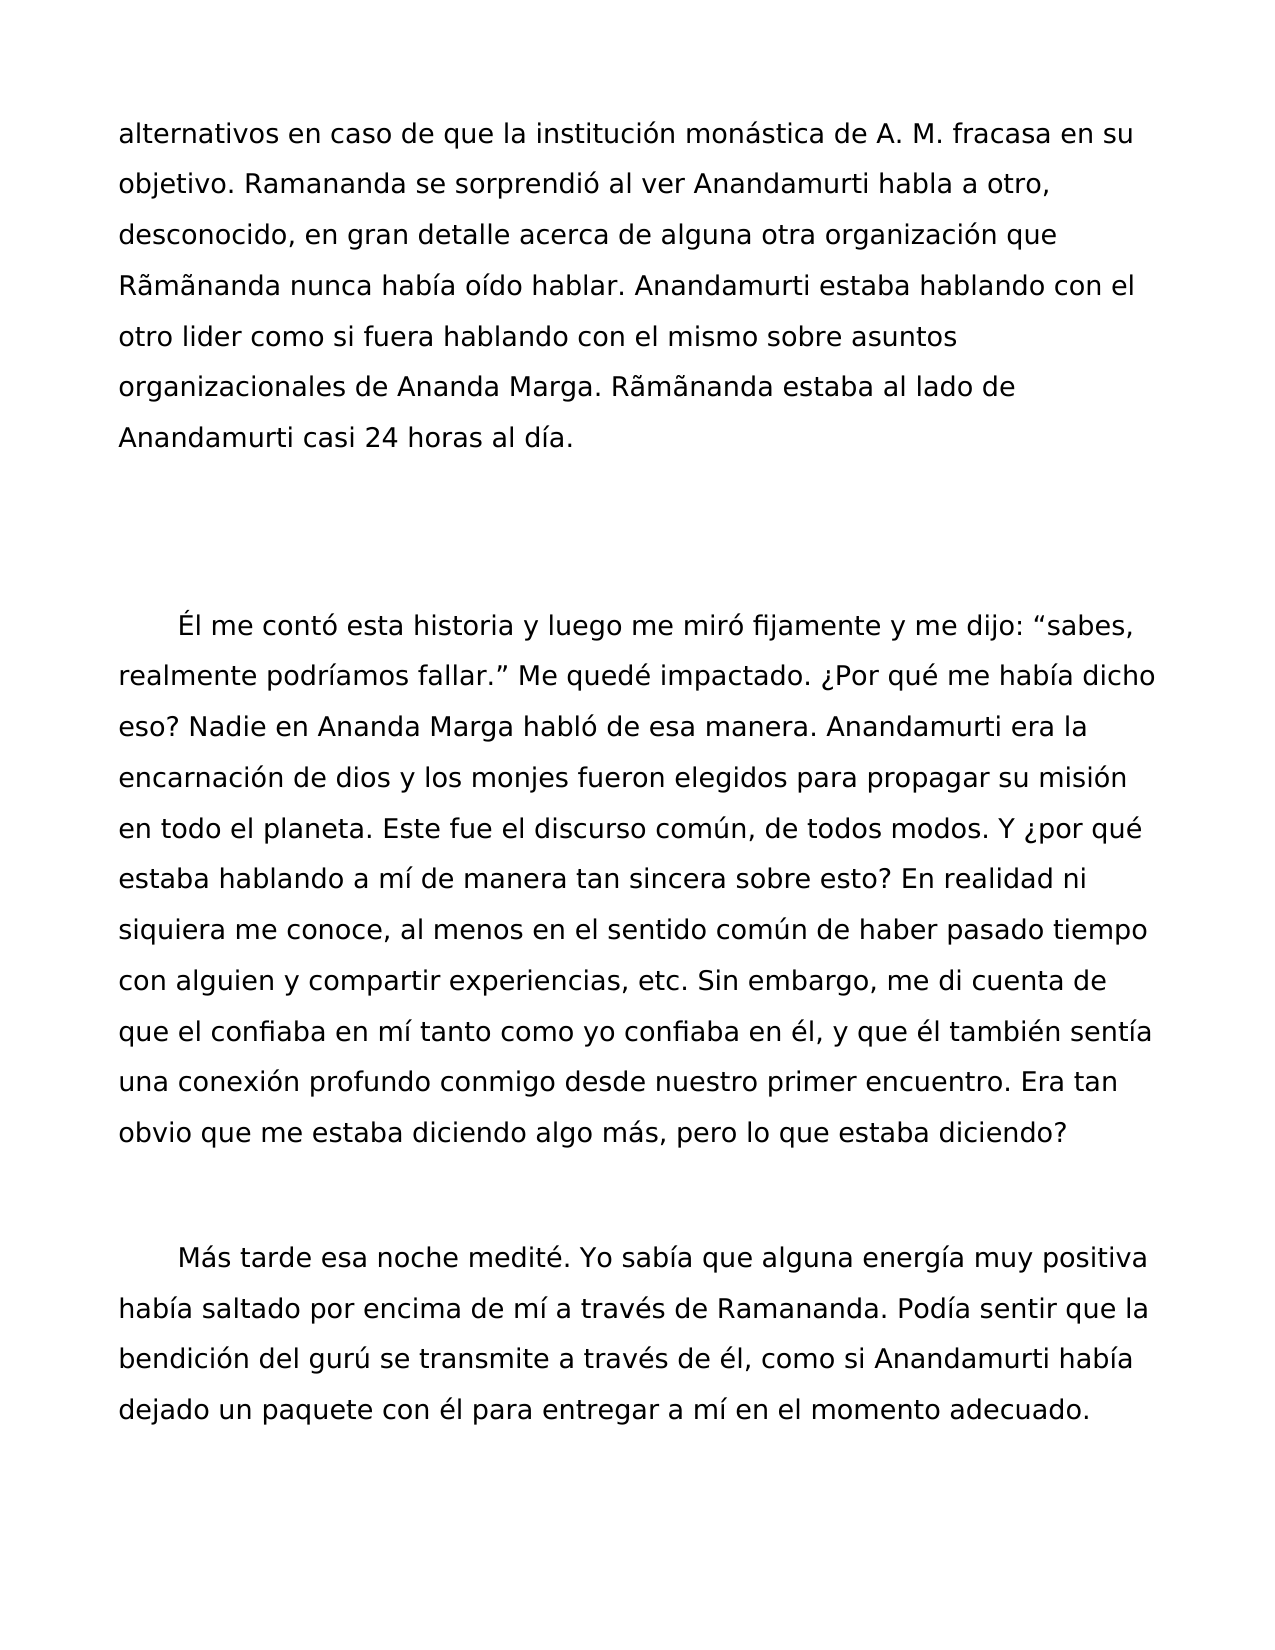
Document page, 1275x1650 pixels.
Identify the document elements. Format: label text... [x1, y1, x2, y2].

text Él me contó esta historia y luego me miró fijamente y me dijo: “sabes, realmente podríamos fallar.” Me quedé impactado. ¿Por qué me había dicho eso? Nadie en Ananda Marga habló de esa manera. Anandamurti era la encarnación de dios y los monjes fueron elegidos para propagar su misión en todo el planeta. Este fue el discurso común, de todos modos. Y ¿por qué estaba hablando a mí de manera tan sincera sobre esto? En realidad ni siquiera me conoce, al menos en el sentido común de haber pasado tiempo con alguien y compartir experiencias, etc. Sin embargo, me di cuenta de que el confiaba en mí tanto como yo confiaba en él, y que él también sentía una conexión profundo conmigo desde nuestro primer encuentro. Era tan obvio que me estaba diciendo algo más, pero lo que estaba diciendo? [118, 610, 1157, 1149]
text alternativos en caso de que la institución monástica de A. M. fracasa en su objetivo. Ramananda se sorprendió al ver Anandamurti habla a otro, desconocido, en gran detalle acerca de alguna otra organización que Rãmãnanda nunca había oído hablar. Anandamurti estaba hablando con el otro lider como si fuera hablando con el mismo sobre asuntos organizacionales de Ananda Marga. Rãmãnanda estaba al lado de Anandamurti casi 24 horas al día. [118, 118, 1157, 454]
text Más tarde esa noche medité. Yo sabía que alguna energía muy positiva había saltado por encima de mí a través de Ramananda. Podía sentir que la bendición del gurú se transmite a través de él, como si Anandamurti había dejado un paquete con él para entregar a mí en el momento adecuado. [118, 1242, 1157, 1426]
